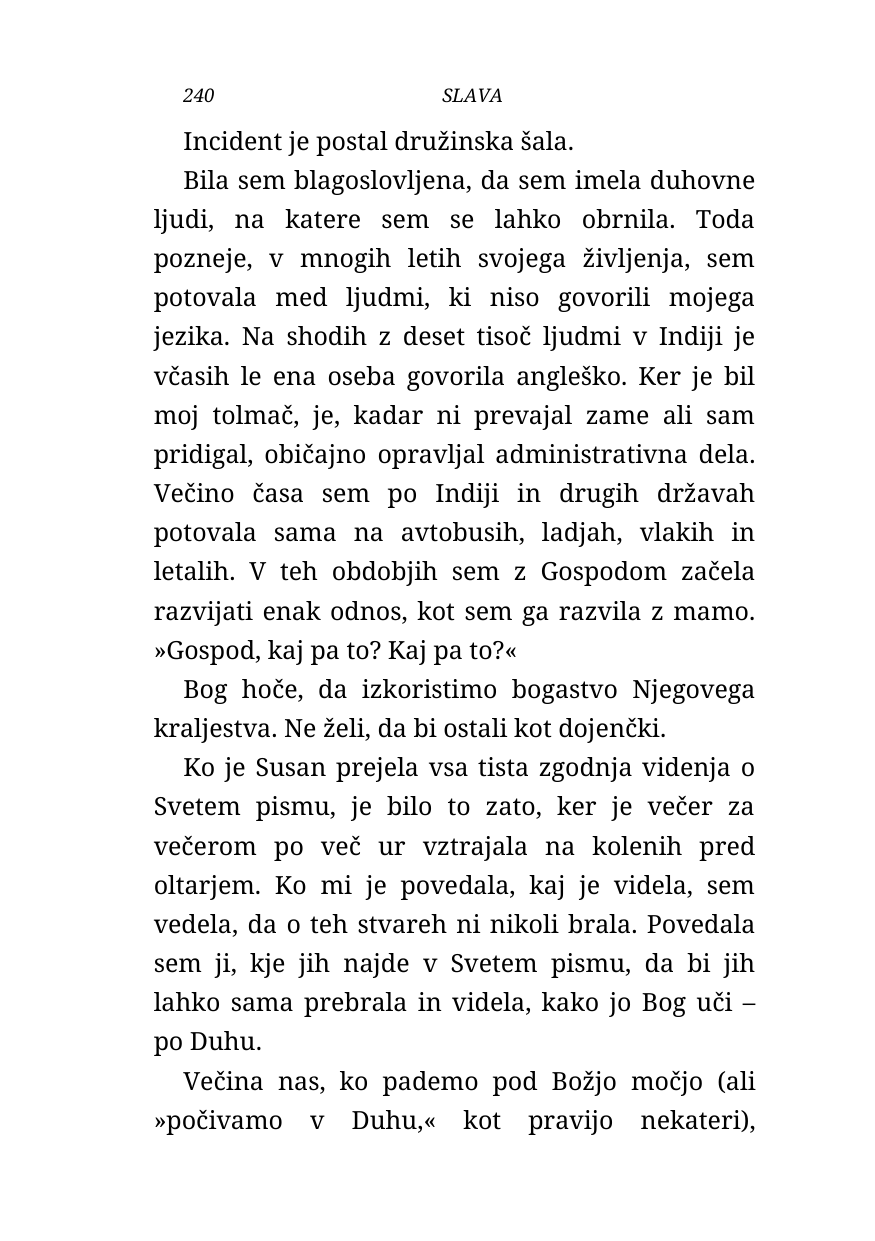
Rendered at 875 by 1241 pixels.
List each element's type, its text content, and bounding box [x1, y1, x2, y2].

text Ko je Susan prejela vsa tista zgodnja videnja o Svetem pismu, je bilo to zato, ker je večer za večerom po več ur vztrajala na kolenih pred oltarjem. Ko mi je povedala, kaj je videla, sem vedela, da o teh stvareh ni nikoli brala. Povedala sem ji, kje jih najde v Svetem pismu, da bi jih lahko sama prebrala in videla, kako jo Bog uči – po Duhu. [153, 750, 756, 1058]
text Bog hoče, da izkoristimo bogastvo Njegovega kraljestva. Ne želi, da bi ostali kot dojenčki. [153, 672, 756, 745]
text Incident je postal družinska šala. [153, 123, 756, 157]
text Bila sem blagoslovljena, da sem imela duhovne ljudi, na katere sem se lahko obrnila. Toda pozneje, v mnogih letih svojega življenja, sem potovala med ljudmi, ki niso govorili mojega jezika. Na shodih z deset tisoč ljudmi v Indiji je včasih le ena oseba govorila angleško. Ker je bil moj tolmač, je, kadar ni prevajal zame ali sam pridigal, običajno opravljal administrativna dela. Večino časa sem po Indiji in drugih državah potovala sama na avtobusih, ladjah, vlakih in letalih. V teh obdobjih sem z Gospodom začela razvijati enak odnos, kot sem ga razvila z mamo. »Gospod, kaj pa to? Kaj pa to?« [153, 162, 756, 666]
text Večina nas, ko pademo pod Božjo močjo (ali »počivamo v Duhu,« kot pravijo nekateri), [153, 1063, 756, 1136]
